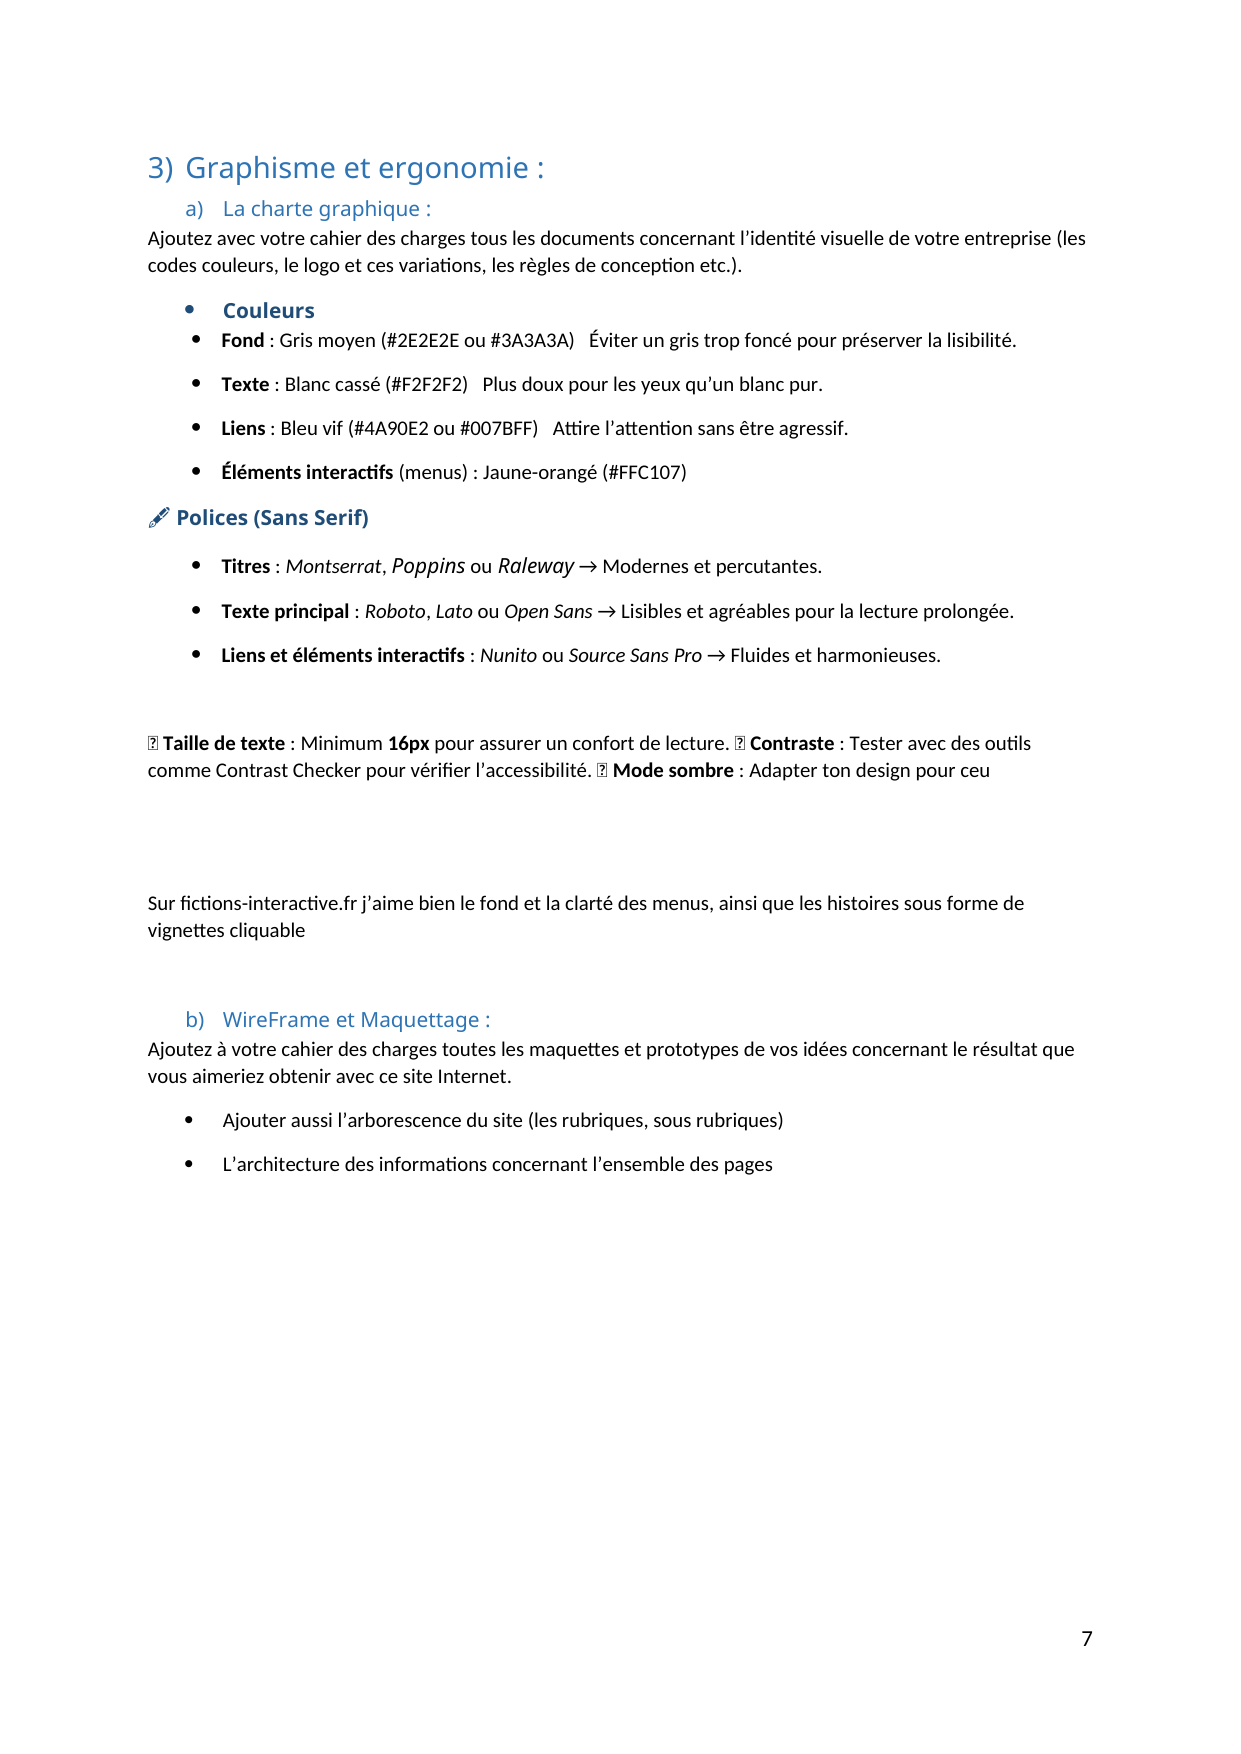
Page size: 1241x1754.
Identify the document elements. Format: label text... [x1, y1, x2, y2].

text Sur fictions-interactive.fr j’aime bien le fond et la clarté des menus, ainsi que les histoires sous forme de vignettes cliquable [148, 890, 1093, 943]
subtitle Graphisme et ergonomie : [148, 148, 1093, 187]
list Liens et éléments interactifs : Nunito ou Source Sans Pro → Fluides et harmonieuses. [192, 642, 1093, 668]
list Liens : Bleu vif (#4A90E2 ou #007BFF) Attire l’attention sans être agressif. [192, 415, 1093, 441]
list Texte principal : Roboto, Lato ou Open Sans → Lisibles et agréables pour la lecture prolongée. [192, 598, 1093, 623]
text ✅ Taille de texte : Minimum 16px pour assurer un confort de lecture. ✅ Contraste : Tester avec des outils comme Contrast Checker pour vérifier l’accessibilité. ✅ Mode sombre : Adapter ton design pour ceu [148, 730, 1093, 783]
list Ajouter aussi l’arborescence du site (les rubriques, sous rubriques) [185, 1107, 1093, 1133]
subtitle 🖋 Polices (Sans Serif) [148, 503, 1093, 532]
list Fond : Gris moyen (#2E2E2E ou #3A3A3A) Éviter un gris trop foncé pour préserver la lisibilité. [192, 327, 1093, 353]
list L’architecture des informations concernant l’ensemble des pages [185, 1152, 1093, 1177]
text Ajoutez avec votre cahier des charges tous les documents concernant l’identité visuelle de votre entreprise (les codes couleurs, le logo et ces variations, les règles de conception etc.). [148, 225, 1093, 278]
subtitle Couleurs [185, 297, 1093, 325]
subtitle WireFrame et Maquettage : [185, 1005, 1093, 1034]
list Éléments interactifs (menus) : Jaune-orangé (#FFC107) [192, 459, 1093, 485]
list Texte : Blanc cassé (#F2F2F2) Plus doux pour les yeux qu’un blanc pur. [192, 371, 1093, 397]
text Ajoutez à votre cahier des charges toutes les maquettes et prototypes de vos idées concernant le résultat que vous aimeriez obtenir avec ce site Internet. [148, 1036, 1093, 1089]
list Titres : Montserrat, Poppins ou Raleway → Modernes et percutantes. [192, 551, 1093, 579]
subtitle La charte graphique : [185, 194, 1093, 223]
